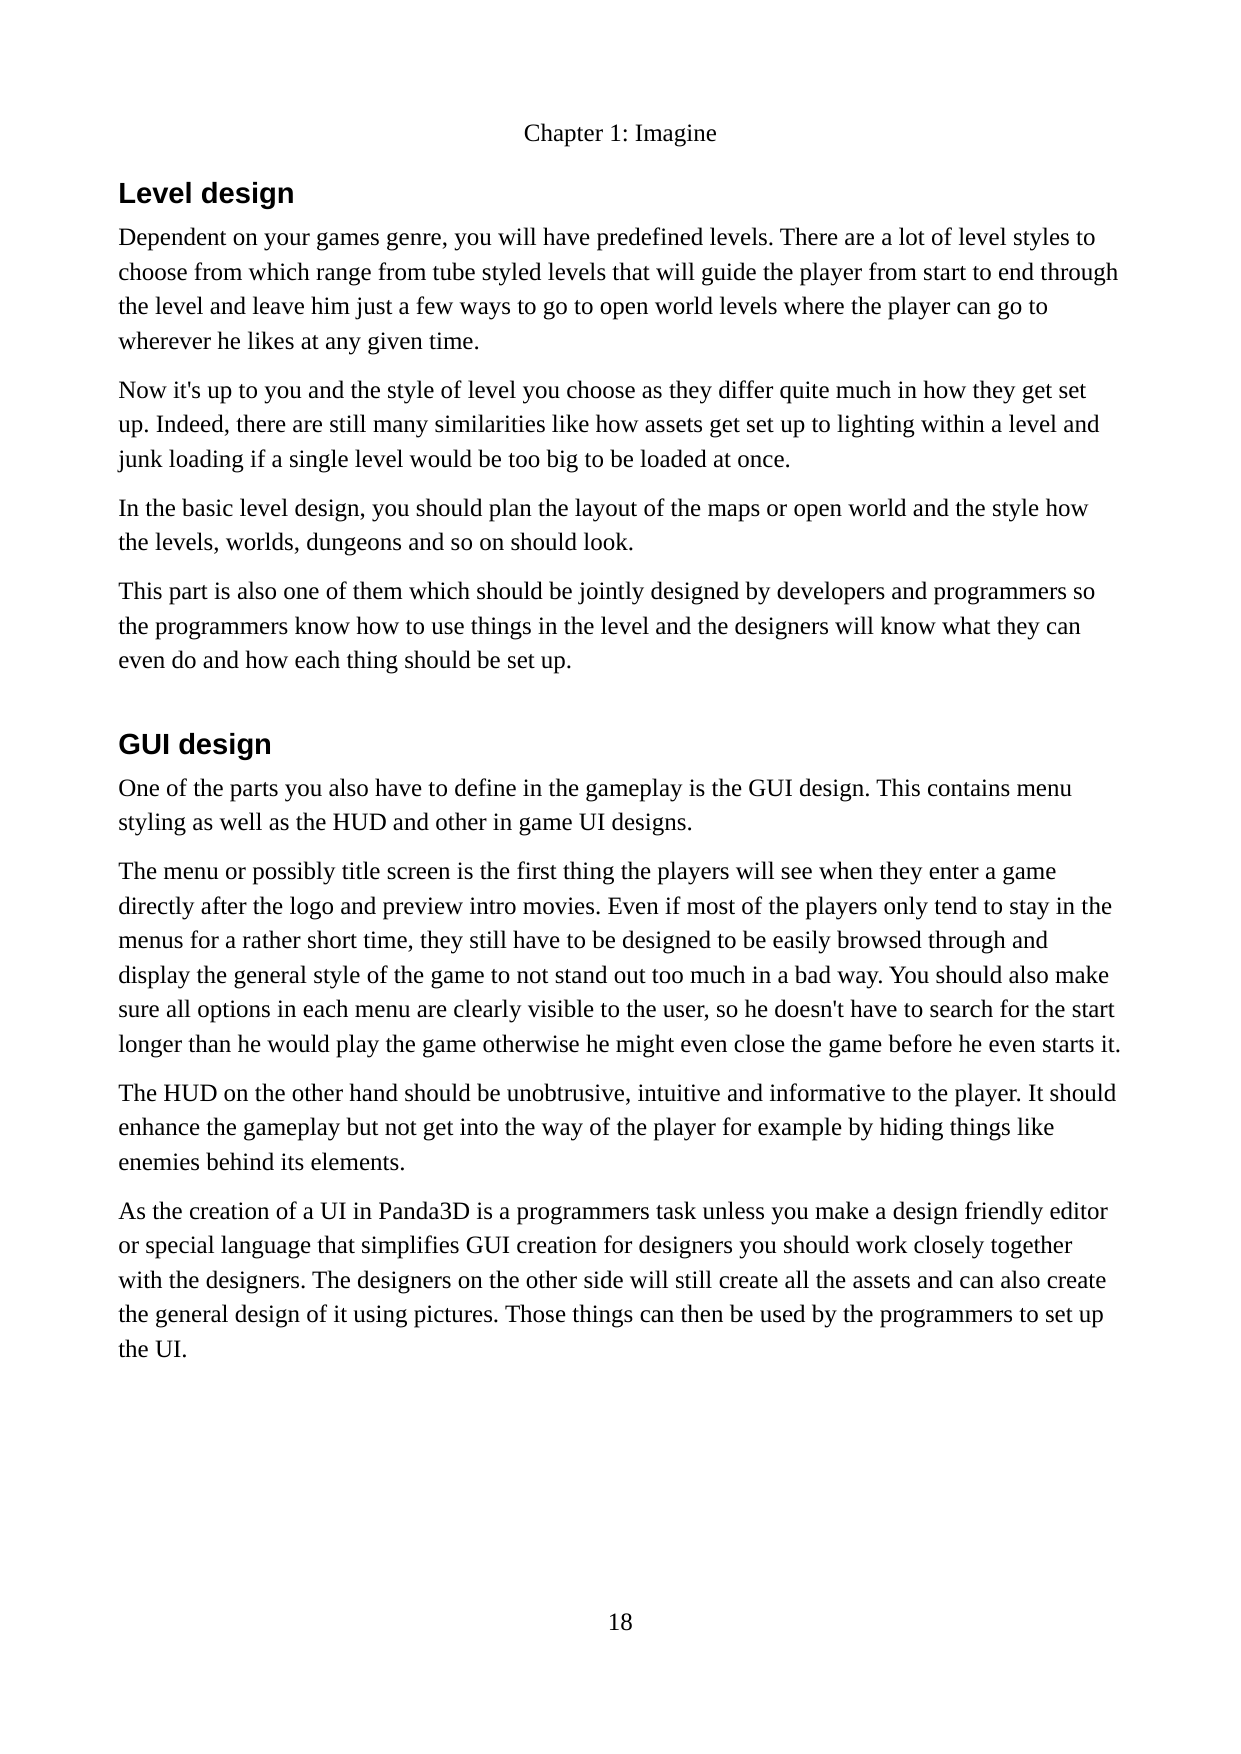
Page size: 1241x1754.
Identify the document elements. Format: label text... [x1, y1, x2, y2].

text Dependent on your games genre, you will have predefined levels. There are a lot of level styles to choose from which range from tube styled levels that will guide the player from start to end through the level and leave him just a few ways to go to open world levels where the player can go to wherever he likes at any given time. [118, 222, 1122, 354]
text The HUD on the other hand should be unobtrusive, intuitive and informative to the player. It should enhance the gameplay but not get into the way of the player for example by hiding things like enemies behind its elements. [118, 1078, 1122, 1176]
subtitle GUI design [118, 727, 1122, 760]
text This part is also one of them which should be jointly designed by developers and programmers so the programmers know how to use things in the level and the designers will know what they can even do and how each thing should be set up. [118, 576, 1122, 674]
subtitle Level design [118, 176, 1122, 210]
text In the basic level design, you should plan the layout of the maps or open world and the style how the levels, worlds, dungeons and so on should look. [118, 493, 1122, 556]
text Now it's up to you and the style of level you choose as they differ quite much in how they get set up. Indeed, there are still many similarities like how assets get set up to lighting within a level and junk loading if a single level would be too big to be loaded at once. [118, 375, 1122, 472]
text As the creation of a UI in Panda3D is a programmers task unless you make a design friendly editor or special language that simplifies GUI creation for designers you should work closely together with the designers. The designers on the other side will still create all the assets and can also create the general design of it using pictures. Those things can then be used by the programmers to set up the UI. [118, 1196, 1122, 1362]
text The menu or possibly title screen is the first thing the players will see when they enter a game directly after the logo and preview intro movies. Even if most of the players only tend to stay in the menus for a rather short time, they still have to be designed to be easily browsed through and display the general style of the game to not stand out too much in a bad way. You should also make sure all options in each menu are clearly visible to the user, so he doesn't have to search for the start longer than he would play the game otherwise he might even close the game before he even starts it. [118, 856, 1122, 1057]
text One of the parts you also have to define in the gameplay is the GUI design. This contains menu styling as well as the HUD and other in game UI designs. [118, 773, 1122, 836]
